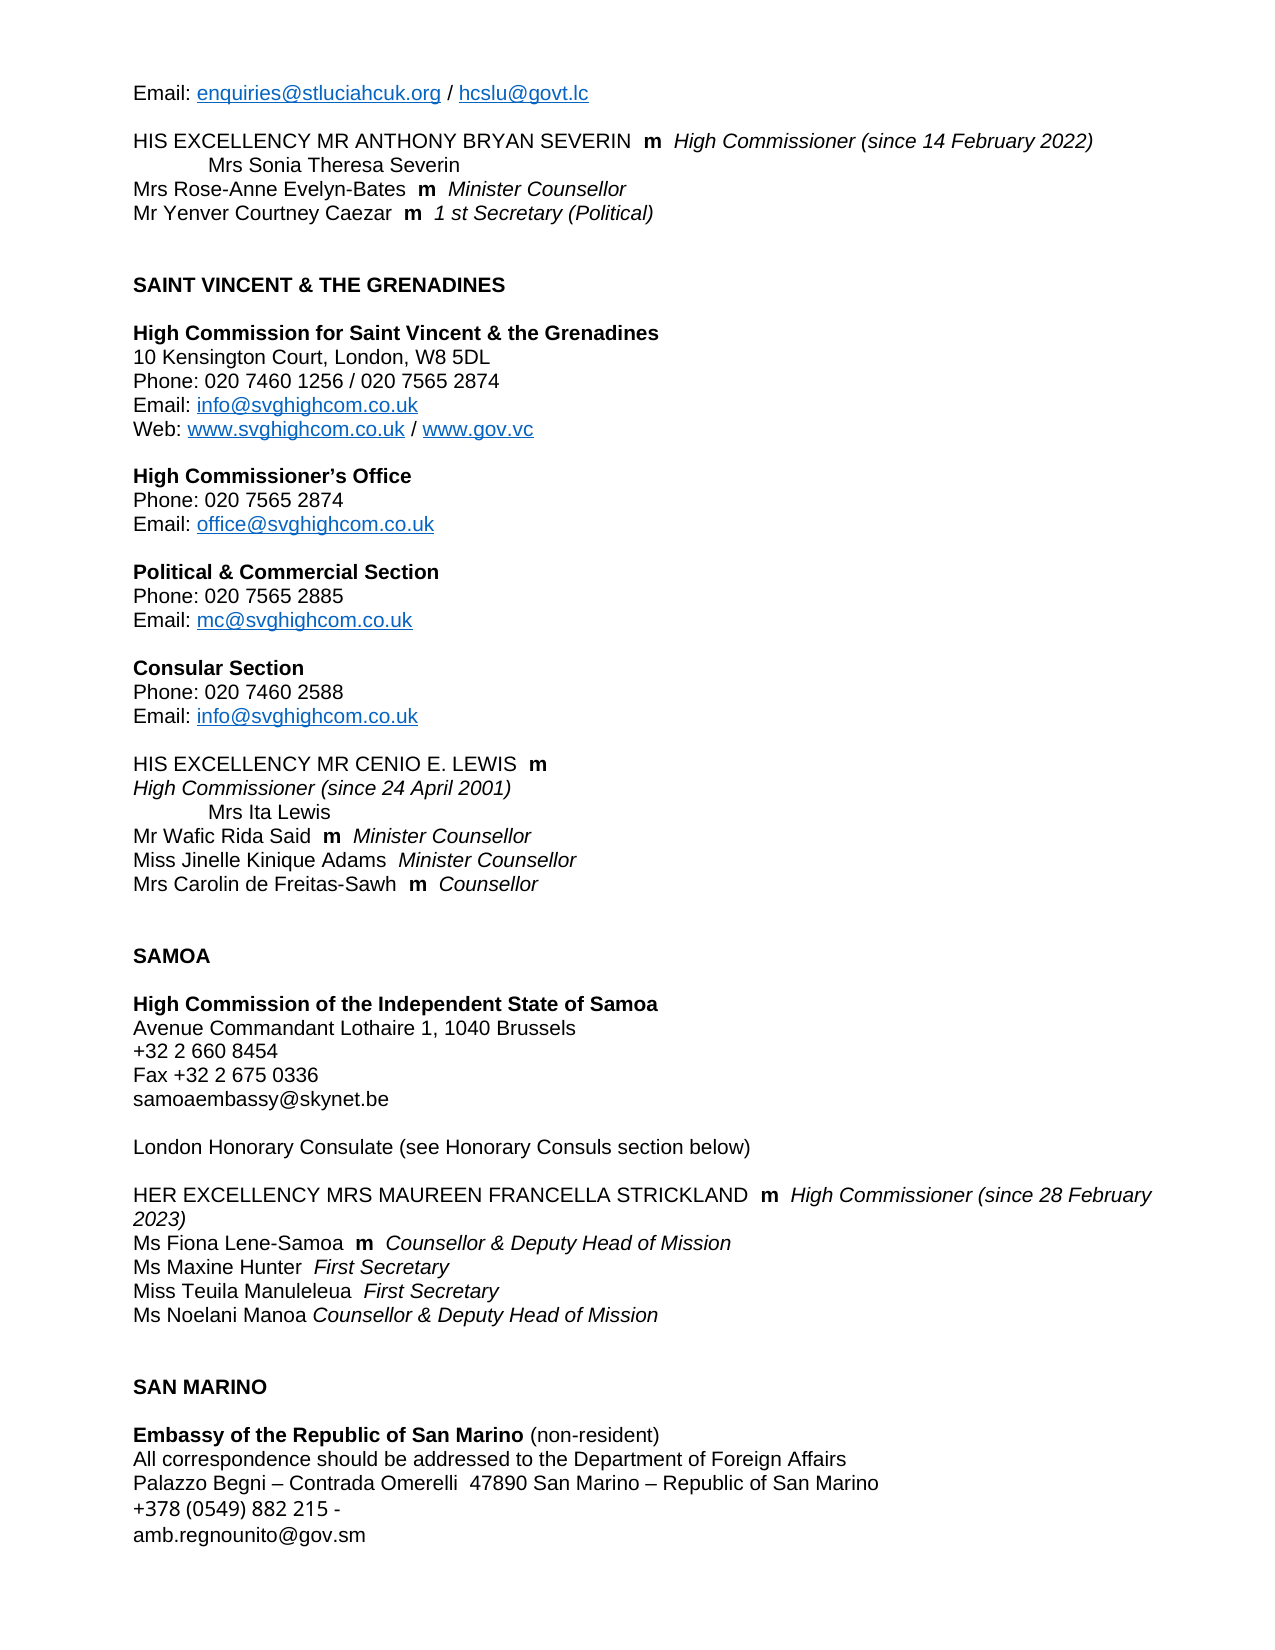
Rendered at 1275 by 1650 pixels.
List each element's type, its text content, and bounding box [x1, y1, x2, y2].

text +32 2 660 8454 [133, 1039, 1181, 1063]
text Political & Commercial Section [133, 560, 1181, 584]
text Mr Yenver Courtney Caezar m 1 st Secretary (Political) [133, 201, 1181, 225]
text Mrs Sonia Theresa Severin [133, 153, 1181, 177]
text Phone: 020 7460 2588 [133, 680, 1181, 704]
text Consular Section [133, 656, 1181, 680]
text Email: enquiries@stluciahcuk.org / hcslu@govt.lc [133, 81, 1181, 105]
text All correspondence should be addressed to the Department of Foreign Affairs [133, 1447, 1181, 1471]
text High Commissioner’s Office [133, 464, 1181, 488]
text Miss Jinelle Kinique Adams Minister Counsellor [133, 848, 1181, 872]
text amb.regnounito@gov.sm [133, 1523, 1181, 1547]
text High Commission for Saint Vincent & the Grenadines [133, 321, 1181, 344]
text Palazzo Begni – Contrada Omerelli 47890 San Marino – Republic of San Marino [133, 1471, 1181, 1494]
text Mrs Carolin de Freitas-Sawh m Counsellor [133, 872, 1181, 896]
text Fax +32 2 675 0336 [133, 1063, 1181, 1087]
text +378 (0549) 882 215 - [133, 1494, 1181, 1523]
text Email: mc@svghighcom.co.uk [133, 608, 1181, 632]
text Ms Maxine Hunter First Secretary [133, 1255, 1181, 1279]
text Email: info@svghighcom.co.uk [133, 392, 1181, 416]
text High Commissioner (since 24 April 2001) [133, 776, 1181, 800]
text Phone: 020 7565 2874 [133, 488, 1181, 512]
text London Honorary Consulate (see Honorary Consuls section below) [133, 1135, 1181, 1159]
text Mrs Ita Lewis [133, 800, 1181, 824]
subtitle High Commission of the Independent State of Samoa [133, 991, 1181, 1015]
text SAINT VINCENT & THE GRENADINES [133, 273, 1181, 297]
text Avenue Commandant Lothaire 1, 1040 Brussels [133, 1015, 1181, 1039]
text Embassy of the Republic of San Marino (non-resident) [133, 1423, 1181, 1447]
text SAN MARINO [133, 1375, 1181, 1399]
text samoaembassy@skynet.be [133, 1087, 1181, 1111]
text HIS EXCELLENCY MR ANTHONY BRYAN SEVERIN m High Commissioner (since 14 February 2022) [133, 129, 1181, 153]
text Email: info@svghighcom.co.uk [133, 704, 1181, 728]
text Mr Wafic Rida Said m Minister Counsellor [133, 824, 1181, 848]
text Miss Teuila Manuleleua First Secretary [133, 1279, 1181, 1303]
text Phone: 020 7460 1256 / 020 7565 2874 [133, 368, 1181, 392]
text Web: www.svghighcom.co.uk / www.gov.vc [133, 416, 1181, 440]
text HIS EXCELLENCY MR CENIO E. LEWIS m [133, 752, 1181, 776]
text Ms Noelani Manoa Counsellor & Deputy Head of Mission [133, 1303, 1181, 1327]
text Mrs Rose-Anne Evelyn-Bates m Minister Counsellor [133, 177, 1181, 201]
text Phone: 020 7565 2885 [133, 584, 1181, 608]
text Ms Fiona Lene-Samoa m Counsellor & Deputy Head of Mission [133, 1231, 1181, 1255]
text 10 Kensington Court, London, W8 5DL [133, 344, 1181, 368]
text Email: office@svghighcom.co.uk [133, 512, 1181, 536]
text HER EXCELLENCY MRS MAUREEN FRANCELLA STRICKLAND m High Commissioner (since 28 February 2023) [133, 1183, 1181, 1231]
text SAMOA [133, 943, 1181, 967]
